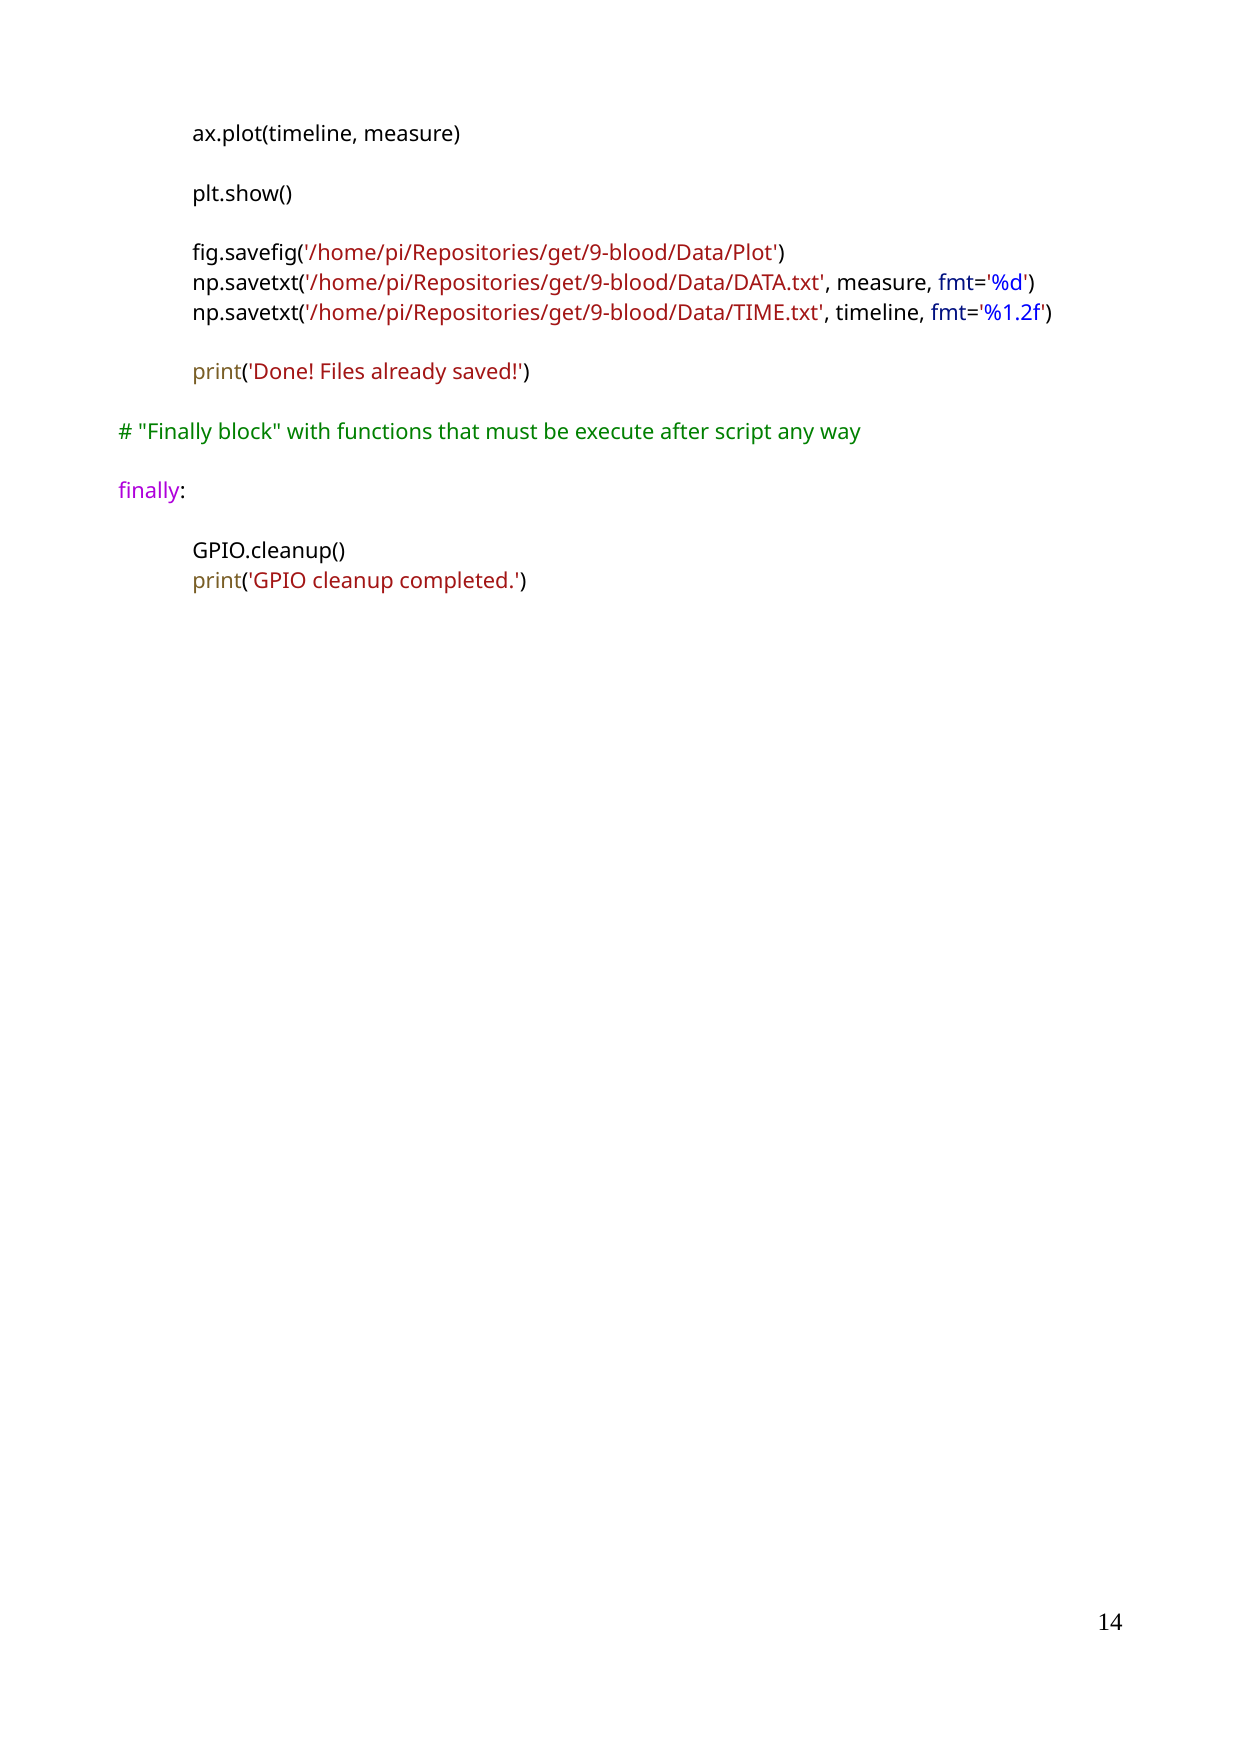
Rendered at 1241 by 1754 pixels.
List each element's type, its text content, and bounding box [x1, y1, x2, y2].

text np.savetxt('/home/pi/Repositories/get/9-blood/Data/TIME.txt', timeline, fmt='%1.2f') [118, 297, 1122, 326]
text # "Finally block" with functions that must be execute after script any way [118, 416, 1122, 446]
text GPIO.cleanup() [118, 535, 1122, 564]
text ax.plot(timeline, measure) [118, 118, 1122, 148]
text print('GPIO cleanup completed.') [118, 564, 1122, 594]
text np.savetxt('/home/pi/Repositories/get/9-blood/Data/DATA.txt', measure, fmt='%d') [118, 267, 1122, 297]
text finally: [118, 475, 1122, 505]
text fig.savefig('/home/pi/Repositories/get/9-blood/Data/Plot') [118, 237, 1122, 267]
text plt.show() [118, 178, 1122, 207]
text print('Done! Files already saved!') [118, 356, 1122, 386]
